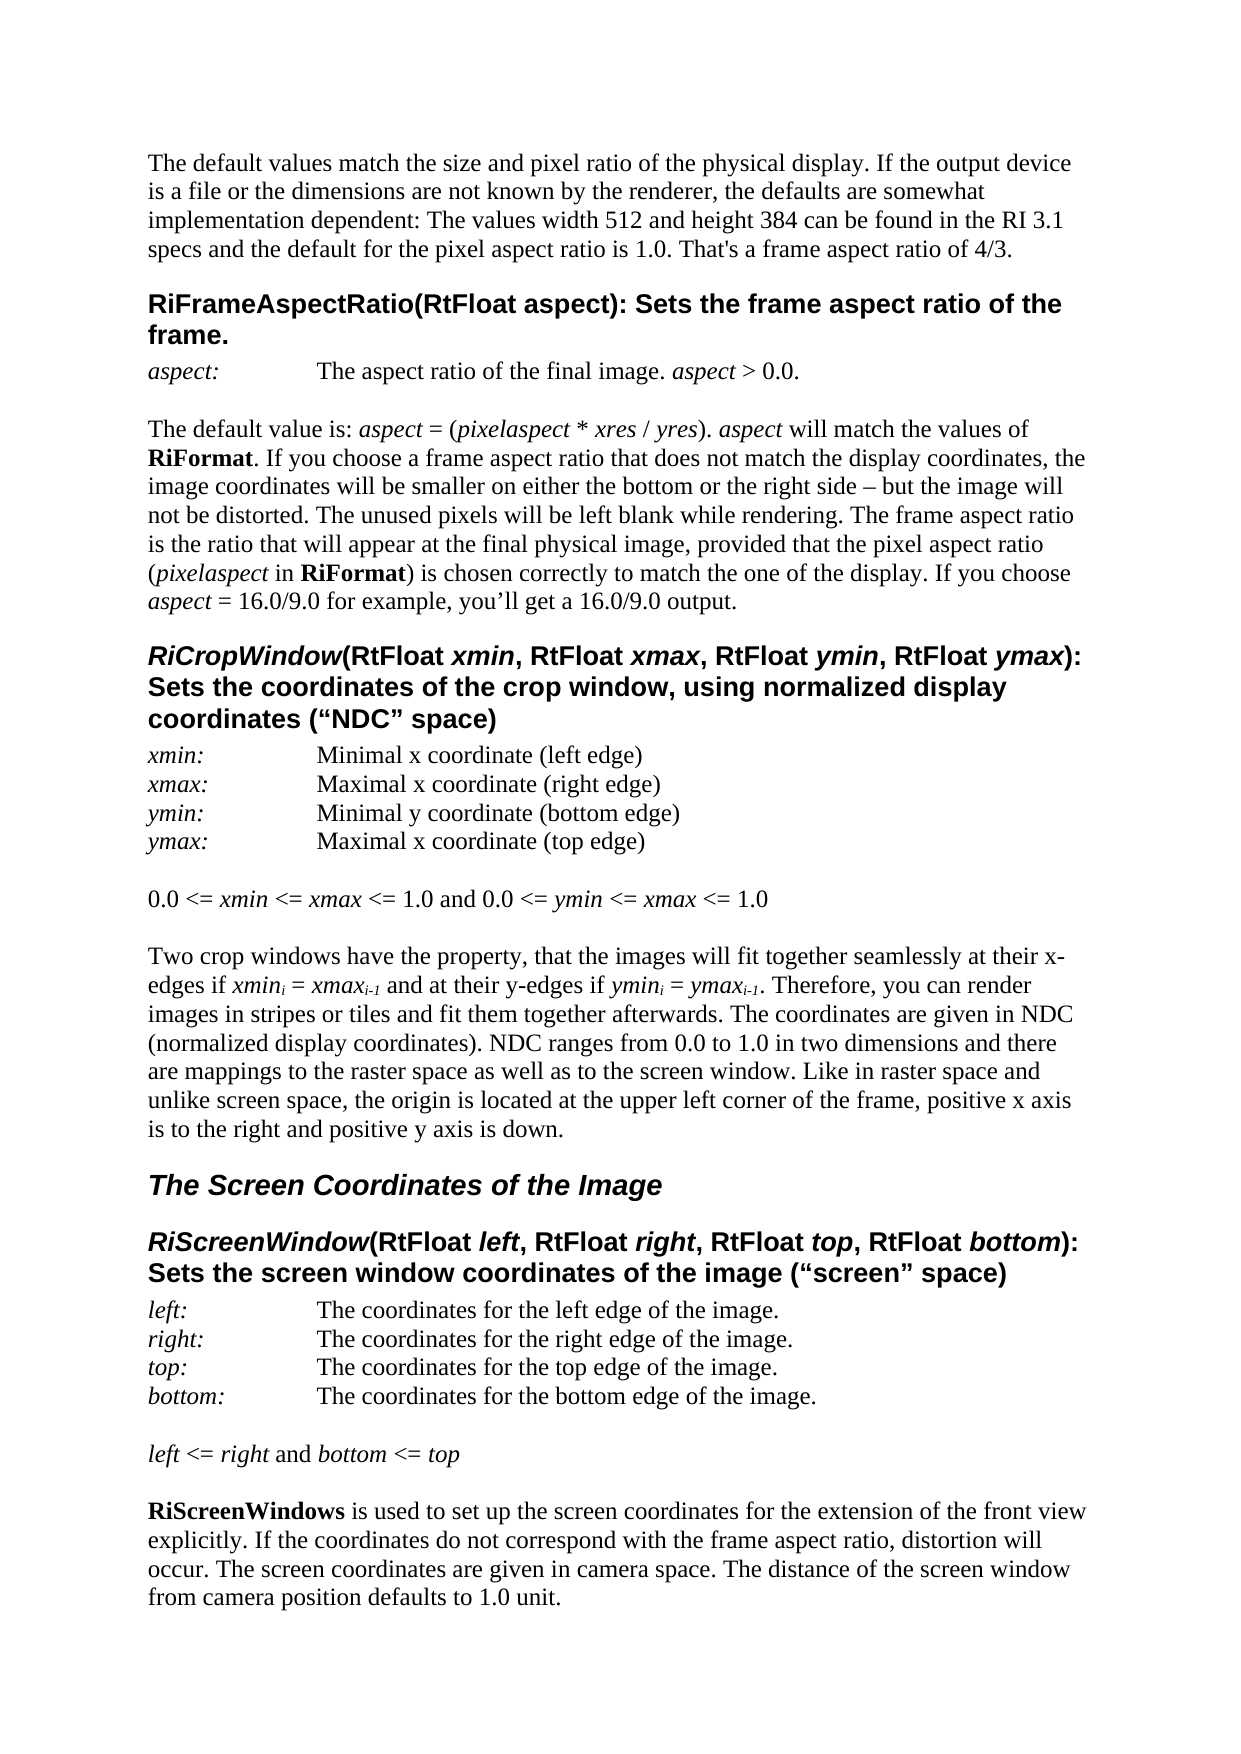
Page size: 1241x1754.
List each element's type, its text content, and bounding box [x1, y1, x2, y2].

text RiScreenWindows is used to set up the screen coordinates for the extension of the front view explicitly. If the coordinates do not correspond with the frame aspect ratio, distortion will occur. The screen coordinates are given in camera space. The distance of the screen window from camera position defaults to 1.0 unit. [148, 1496, 1092, 1611]
text left <= right and bottom <= top [148, 1439, 1092, 1467]
subtitle RiScreenWindow(RtFloat left, RtFloat right, RtFloat top, RtFloat bottom): Sets the screen window coordinates of the image (“screen” space) [148, 1226, 1092, 1289]
text The default values match the size and pixel ratio of the physical display. If the output device is a file or the dimensions are not known by the renderer, the defaults are somewhat implementation dependent: The values width 512 and height 384 can be found in the RI 3.1 specs and the default for the pixel aspect ratio is 1.0. That's a frame aspect ratio of 4/3. [148, 148, 1092, 263]
text aspect: The aspect ratio of the final image. aspect > 0.0. [148, 356, 1092, 385]
text 0.0 <= xmin <= xmax <= 1.0 and 0.0 <= ymin <= xmax <= 1.0 [148, 884, 1092, 913]
text ymax: Maximal x coordinate (top edge) [148, 826, 1092, 855]
subtitle RiCropWindow(RtFloat xmin, RtFloat xmax, RtFloat ymin, RtFloat ymax): Sets the coordinates of the crop window, using normalized display coordinates (“NDC” space) [148, 640, 1092, 734]
text The default value is: aspect = (pixelaspect * xres / yres). aspect will match the values of RiFormat. If you choose a frame aspect ratio that does not match the display coordinates, the image coordinates will be smaller on either the bottom or the right side – but the image will not be distorted. The unused pixels will be left blank while rendering. The frame aspect ratio is the ratio that will appear at the final physical image, provided that the pixel aspect ratio (pixelaspect in RiFormat) is chosen correctly to match the one of the display. If you choose aspect = 16.0/9.0 for example, you’ll get a 16.0/9.0 output. [148, 414, 1092, 615]
text left: The coordinates for the left edge of the image. [148, 1295, 1092, 1324]
text bottom: The coordinates for the bottom edge of the image. [148, 1381, 1092, 1410]
text ymin: Minimal y coordinate (bottom edge) [148, 798, 1092, 826]
text xmin: Minimal x coordinate (left edge) [148, 740, 1092, 769]
subtitle RiFrameAspectRatio(RtFloat aspect): Sets the frame aspect ratio of the frame. [148, 288, 1092, 350]
text right: The coordinates for the right edge of the image. [148, 1324, 1092, 1352]
subtitle The Screen Coordinates of the Image [148, 1168, 1092, 1201]
text xmax: Maximal x coordinate (right edge) [148, 769, 1092, 798]
text top: The coordinates for the top edge of the image. [148, 1352, 1092, 1381]
text Two crop windows have the property, that the images will fit together seamlessly at their x-edges if xmini = xmaxi-1 and at their y-edges if ymini = ymaxi-1. Therefore, you can render images in stripes or tiles and fit them together afterwards. The coordinates are given in NDC (normalized display coordinates). NDC ranges from 0.0 to 1.0 in two dimensions and there are mappings to the raster space as well as to the screen window. Like in raster space and unlike screen space, the origin is located at the upper left corner of the frame, positive x axis is to the right and positive y axis is down. [148, 941, 1092, 1143]
